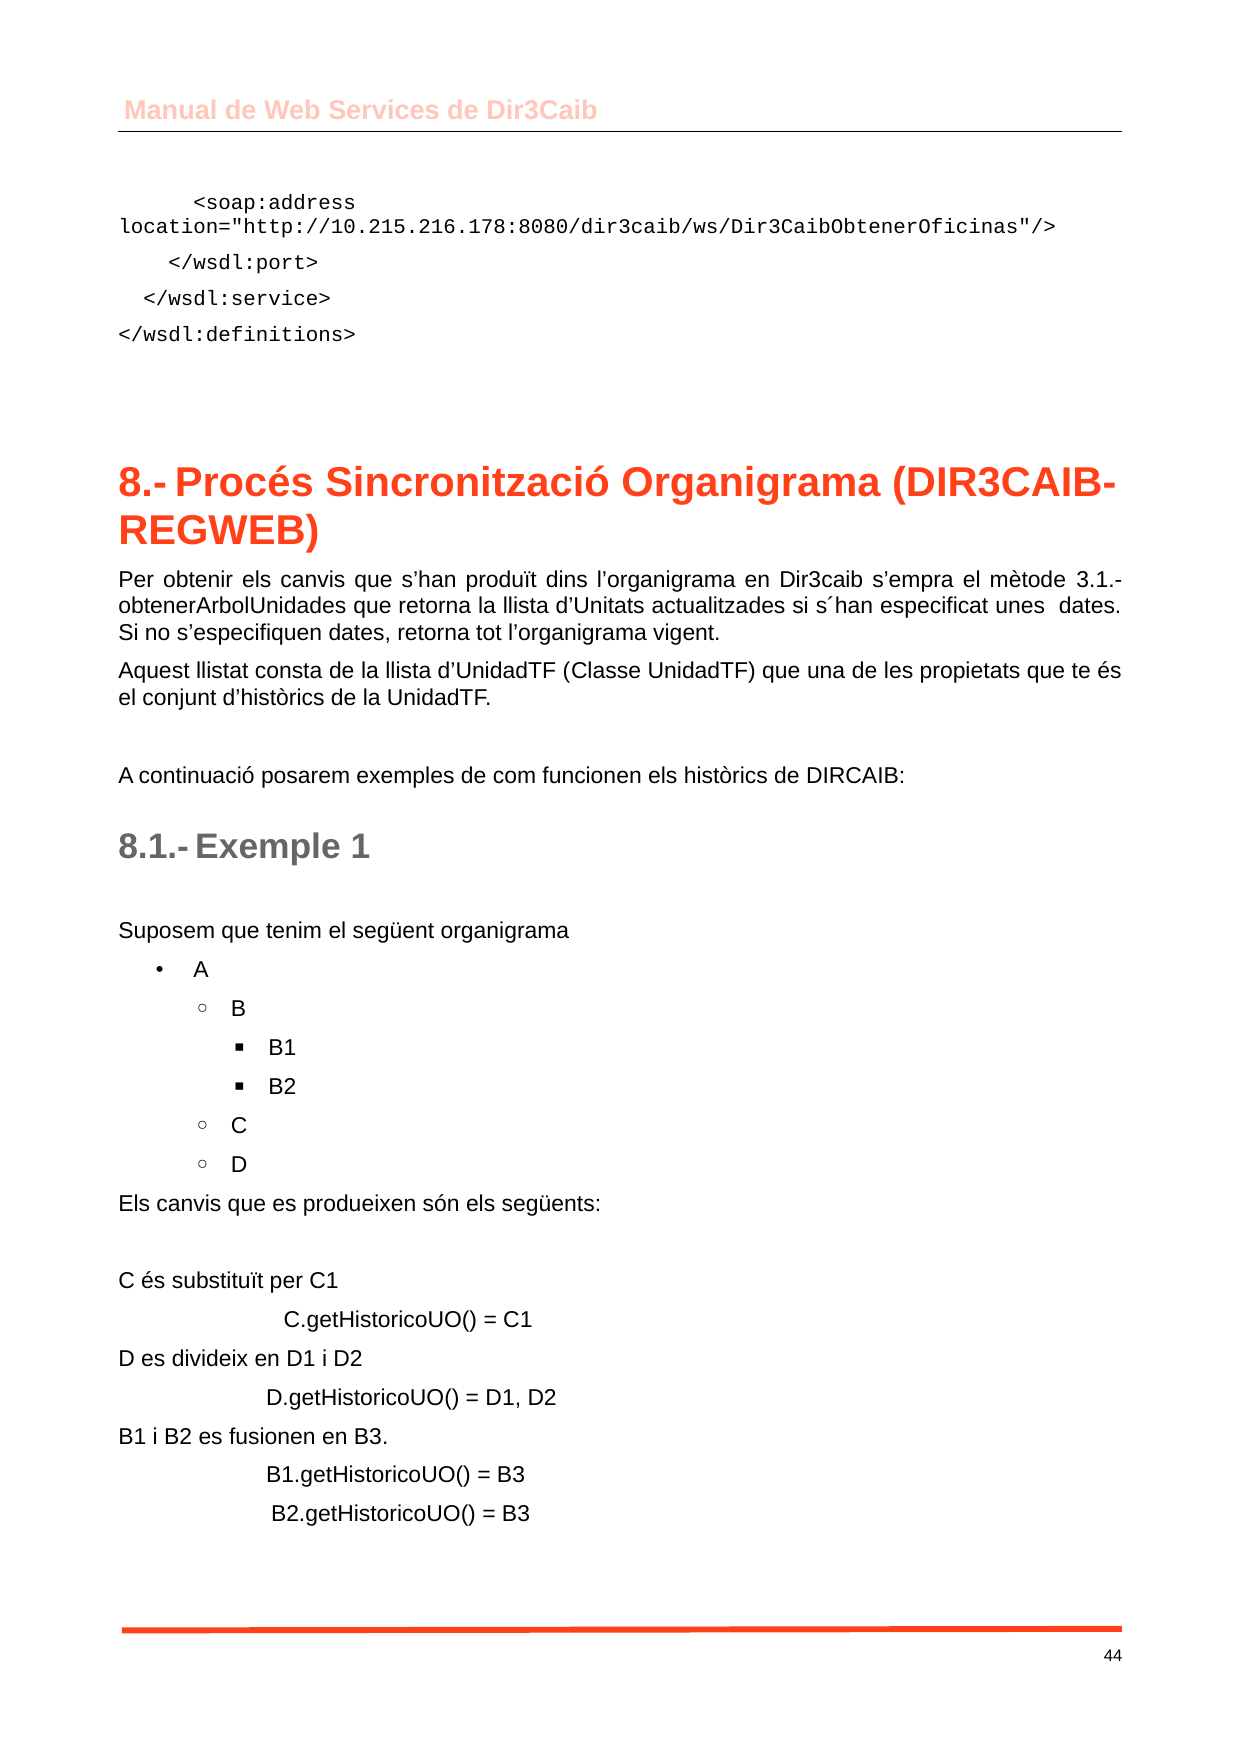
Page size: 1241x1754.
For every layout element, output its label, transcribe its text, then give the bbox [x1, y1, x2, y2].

text </wsdl:port> [118, 252, 1122, 276]
text C és substituït per C1 [118, 1267, 1122, 1293]
text </wsdl:definitions> [118, 324, 1122, 348]
text A continuació posarem exemples de com funcionen els històrics de DIRCAIB: [118, 762, 1122, 788]
text B1.getHistoricoUO() = B3 [118, 1461, 1122, 1488]
list B1 [231, 1034, 1122, 1060]
text Per obtenir els canvis que s’han produït dins l’organigrama en Dir3caib s’empra el mètode 3.1obtenerArbolUnidades que retorna la llista d’Unitats actualitzades si s´han especificat unes dates. Si no s’especifiquen dates, retorna tot l’organigrama vigent. [118, 566, 1122, 645]
list D [193, 1151, 1122, 1177]
list A [156, 956, 1122, 983]
text </wsdl:service> [118, 288, 1122, 312]
text <soap:address location="http://10.215.216.178:8080/dir3caib/ws/Dir3CaibObtenerOficinas"/> [118, 192, 1122, 239]
text Els canvis que es produeixen són els següents: [118, 1189, 1122, 1216]
text D es divideix en D1 i D2 [118, 1345, 1122, 1371]
text Suposem que tenim el següent organigrama [118, 917, 1122, 944]
list B2 [231, 1073, 1122, 1099]
text D.getHistoricoUO() = D1, D2 [118, 1384, 1122, 1410]
subtitle Exemple 1 [118, 825, 1122, 866]
text C.getHistoricoUO() = C1 [118, 1306, 1122, 1332]
list C [193, 1112, 1122, 1138]
text B2.getHistoricoUO() = B3 [118, 1500, 1122, 1527]
text Aquest llistat consta de la llista d’UnidadTF (Classe UnidadTF) que una de les propietats que te és el conjunt d’històrics de la UnidadTF. [118, 657, 1122, 710]
text B1 i B2 es fusionen en B3. [118, 1423, 1122, 1449]
list B [193, 995, 1122, 1022]
subtitle Procés Sincronització Organigrama (DIR3CAIB-REGWEB) [118, 458, 1122, 553]
